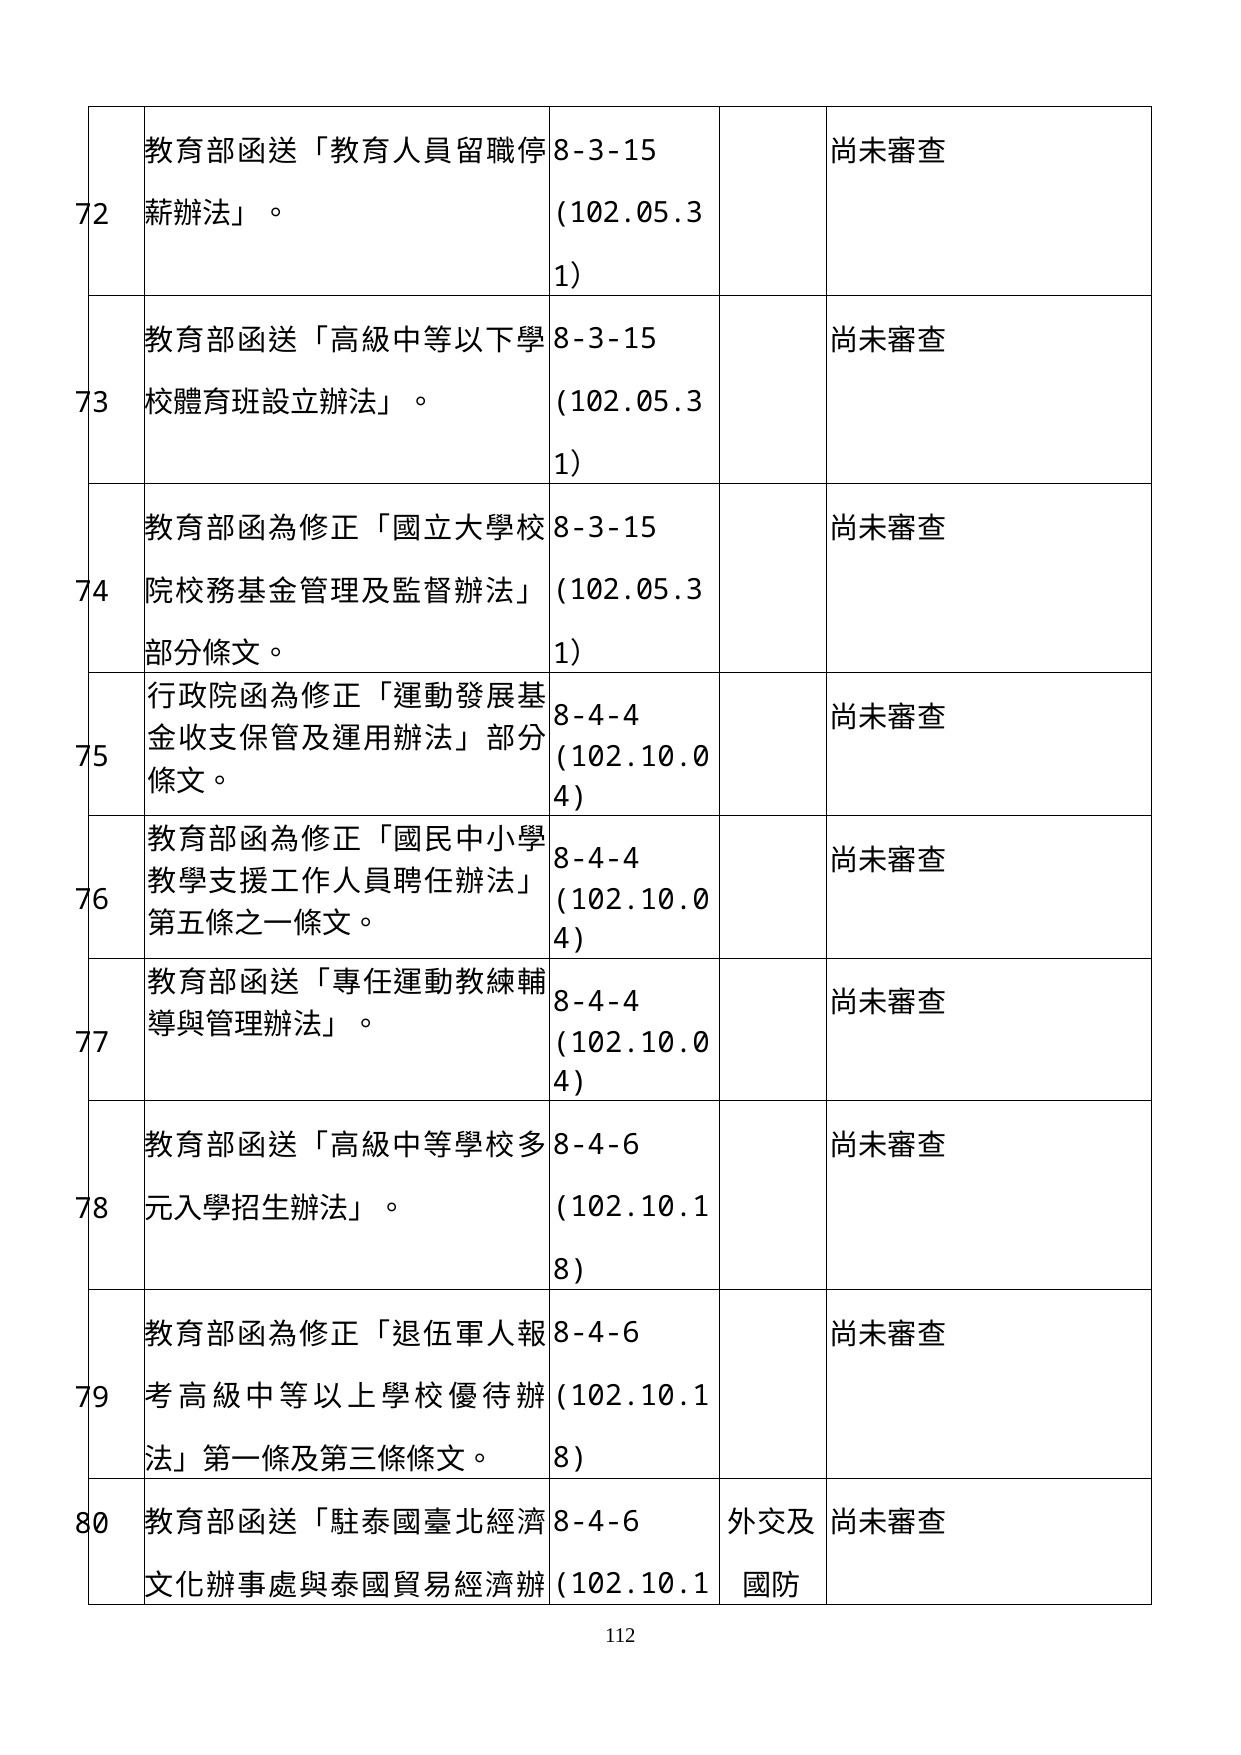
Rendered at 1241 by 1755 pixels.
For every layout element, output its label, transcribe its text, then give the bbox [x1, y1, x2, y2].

table_cell 教育部函送「高級中等以下學校體育班設立辦法」。 [145, 296, 549, 483]
table_cell 尚未審查 [827, 107, 1151, 294]
table_cell 8-3-15 (102.05.31） [550, 484, 719, 672]
table_cell [89, 1479, 144, 1603]
table_cell 教育部函送「高級中等學校多元入學招生辦法」。 [145, 1101, 549, 1289]
table_cell 8-4-6 (102.10.1 [550, 1479, 719, 1603]
table_cell [720, 296, 826, 483]
table_cell 教育部函送「教育人員留職停薪辦法」。 [145, 107, 549, 294]
table_cell 行政院函為修正「運動發展基金收支保管及運用辦法」部分條文。 [145, 673, 549, 814]
table_cell 尚未審查 [827, 296, 1151, 483]
table_cell [720, 959, 826, 1100]
table_cell 尚未審查 [827, 484, 1151, 672]
table_cell 8-4-6 (102.10.18) [550, 1101, 719, 1289]
table_cell 尚未審查 [827, 1101, 1151, 1289]
table_cell 教育部函為修正「退伍軍人報考高級中等以上學校優待辦法」第一條及第三條條文。 [145, 1290, 549, 1477]
table_cell 8-4-4 (102.10.04) [550, 816, 719, 957]
table_cell 教育部函送「專任運動教練輔導與管理辦法」。 [145, 959, 549, 1100]
table_cell 尚未審查 [827, 1479, 1151, 1603]
table_cell [89, 1290, 144, 1477]
table_cell 外交及國防 [720, 1479, 826, 1603]
table_cell [89, 959, 144, 1100]
table_cell 8-3-15 (102.05.31） [550, 296, 719, 483]
table_cell 8-4-4 (102.10.04) [550, 959, 719, 1100]
table_cell 教育部函送「駐泰國臺北經濟文化辦事處與泰國貿易經濟辦 [145, 1479, 549, 1603]
table_cell [89, 1101, 144, 1289]
table_cell [720, 484, 826, 672]
table_cell [89, 816, 144, 957]
table_cell 尚未審查 [827, 1290, 1151, 1477]
table_cell [720, 816, 826, 957]
table_cell 8-4-4 (102.10.04) [550, 673, 719, 814]
table_cell 教育部函為修正「國立大學校院校務基金管理及監督辦法」部分條文。 [145, 484, 549, 672]
table_cell [89, 484, 144, 672]
table_cell 教育部函為修正「國民中小學教學支援工作人員聘任辦法」第五條之一條文。 [145, 816, 549, 957]
table_cell 尚未審查 [827, 673, 1151, 814]
table_cell 8-4-6 (102.10.18) [550, 1290, 719, 1477]
table_cell 8-3-15 (102.05.31） [550, 107, 719, 294]
table_cell 尚未審查 [827, 816, 1151, 957]
table_cell [89, 673, 144, 814]
table_cell [720, 673, 826, 814]
table_cell [720, 107, 826, 294]
table_cell [720, 1101, 826, 1289]
table_cell [89, 107, 144, 294]
table_cell [89, 296, 144, 483]
table_cell [720, 1290, 826, 1477]
table_cell 尚未審查 [827, 959, 1151, 1100]
